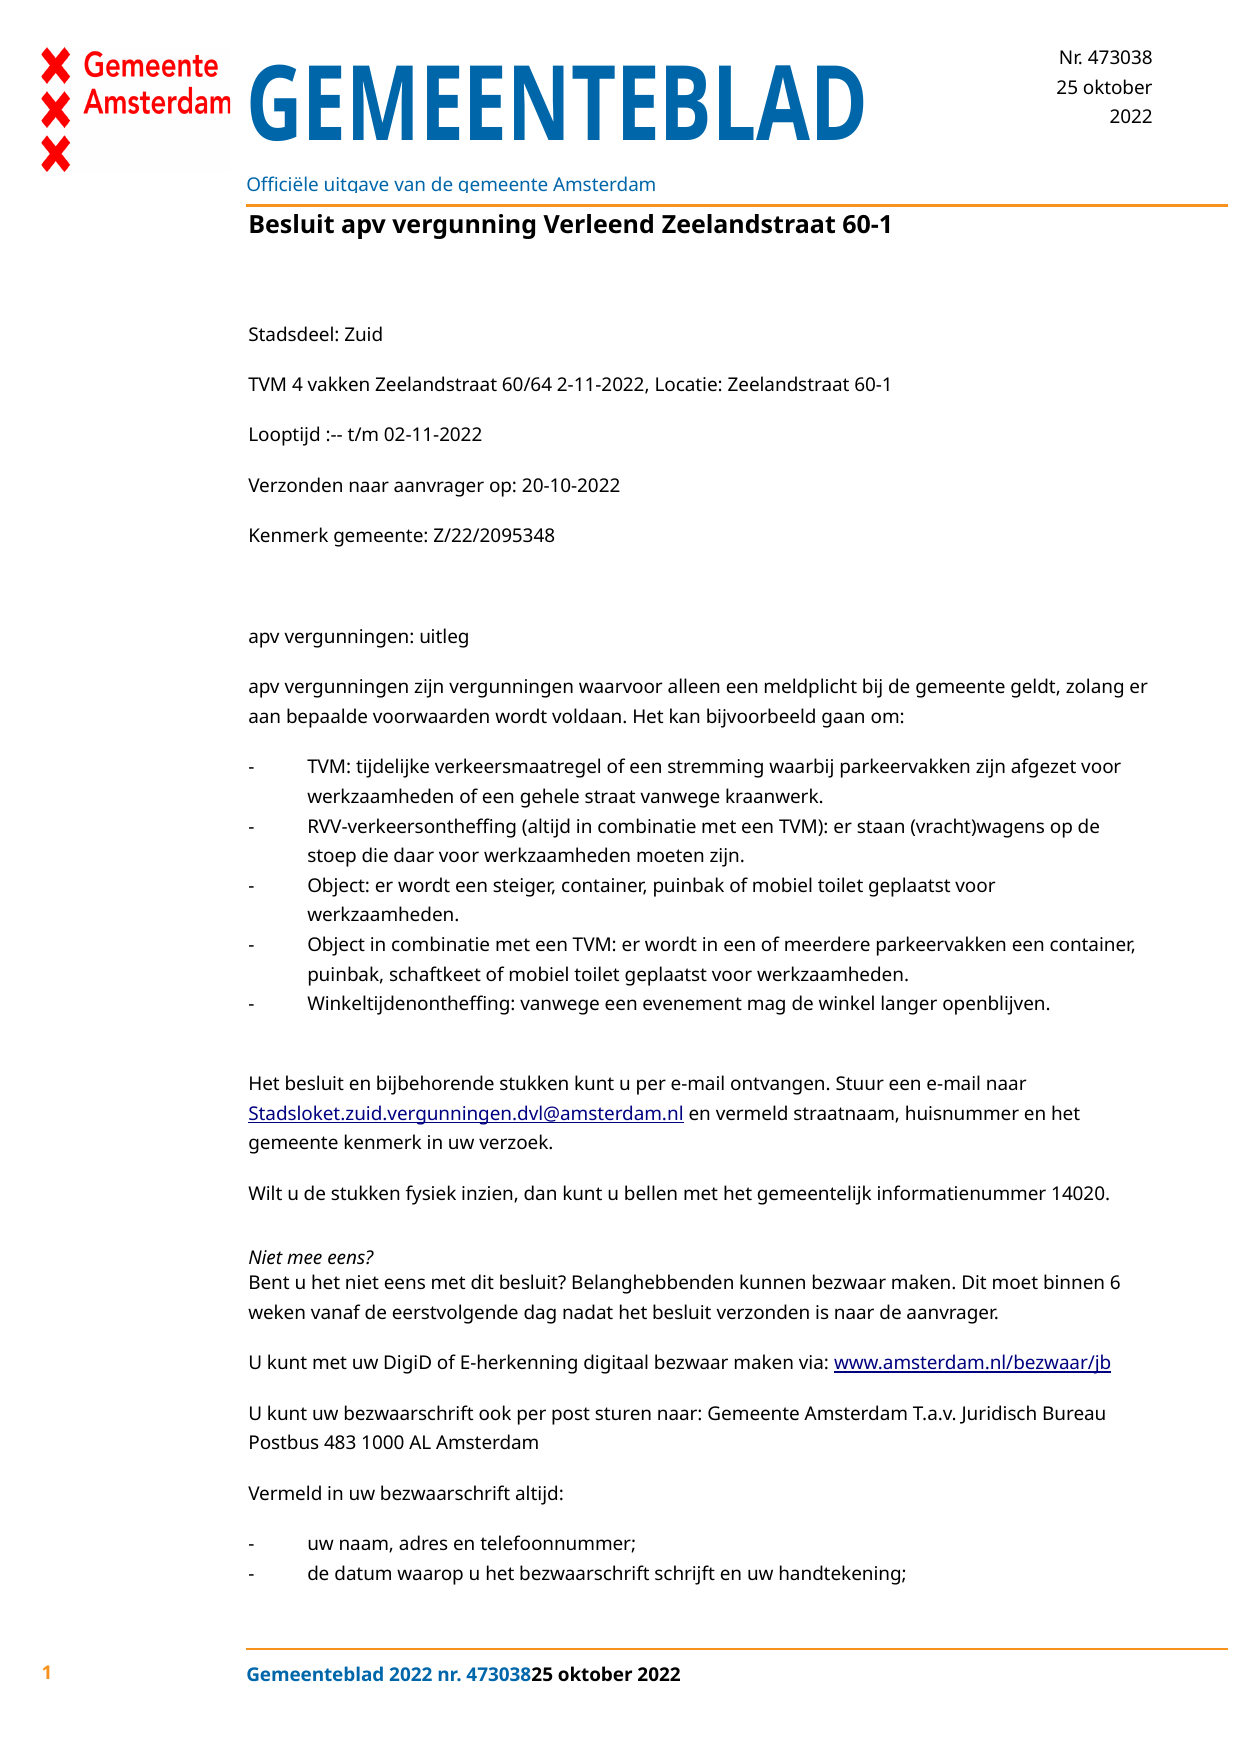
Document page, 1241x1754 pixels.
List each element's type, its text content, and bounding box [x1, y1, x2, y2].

text Stadsdeel: Zuid [248, 321, 1152, 346]
text Wilt u de stukken fysiek inzien, dan kunt u bellen met het gemeentelijk informatienummer 14020. [248, 1180, 1152, 1206]
list TVM: tijdelijke verkeersmaatregel of een stremming waarbij parkeervakken zijn afgezet voor werkzaamheden of een gehele straat vanwege kraanwerk. [248, 754, 1152, 809]
text Bent u het niet eens met dit besluit? Belanghebbenden kunnen bezwaar maken. Dit moet binnen 6 weken vanaf de eerstvolgende dag nadat het besluit verzonden is naar de aanvrager. [248, 1269, 1152, 1325]
list de datum waarop u het bezwaarschrift schrijft en uw handtekening; [248, 1560, 1152, 1586]
text Niet mee eens? [248, 1244, 1152, 1269]
text apv vergunningen: uitleg [248, 623, 1152, 649]
text U kunt uw bezwaarschrift ook per post sturen naar: Gemeente Amsterdam T.a.v. Juridisch Bureau Postbus 483 1000 AL Amsterdam [248, 1400, 1152, 1455]
text Looptijd :-- t/m 02-11-2022 [248, 422, 1152, 447]
text Vermeld in uw bezwaarschrift altijd: [248, 1480, 1152, 1506]
text apv vergunningen zijn vergunningen waarvoor alleen een meldplicht bij de gemeente geldt, zolang er aan bepaalde voorwaarden wordt voldaan. Het kan bijvoorbeeld gaan om: [248, 674, 1152, 729]
text TVM 4 vakken Zeelandstraat 60/64 2-11-2022, Locatie: Zeelandstraat 60-1 [248, 371, 1152, 397]
text Kenmerk gemeente: Z/22/2095348 [248, 522, 1152, 548]
list Object: er wordt een steiger, container, puinbak of mobiel toilet geplaatst voor werkzaamheden. [248, 872, 1152, 927]
picture [41, 47, 231, 172]
list Object in combinatie met een TVM: er wordt in een of meerdere parkeervakken een container, puinbak, schaftkeet of mobiel toilet geplaatst voor werkzaamheden. [248, 931, 1152, 986]
list RVV-verkeersontheffing (altijd in combinatie met een TVM): er staan (vracht)wagens op de stoep die daar voor werkzaamheden moeten zijn. [248, 813, 1152, 868]
text Het besluit en bijbehorende stukken kunt u per e-mail ontvangen. Stuur een e-mail naar Stadsloket.zuid.vergunningen.dvl@amsterdam.nl en vermeld straatnaam, huisnummer en het gemeente kenmerk in uw verzoek. [248, 1070, 1152, 1155]
text U kunt met uw DigiD of E-herkenning digitaal bezwaar maken via: www.amsterdam.nl/bezwaar/jb [248, 1349, 1152, 1375]
text Besluit apv vergunning Verleend Zeelandstraat 60-1 [248, 207, 1152, 241]
list uw naam, adres en telefoonnummer; [248, 1530, 1152, 1556]
list Winkeltijdenontheffing: vanwege een evenement mag de winkel langer openblijven. [248, 990, 1152, 1016]
text Verzonden naar aanvrager op: 20-10-2022 [248, 472, 1152, 498]
